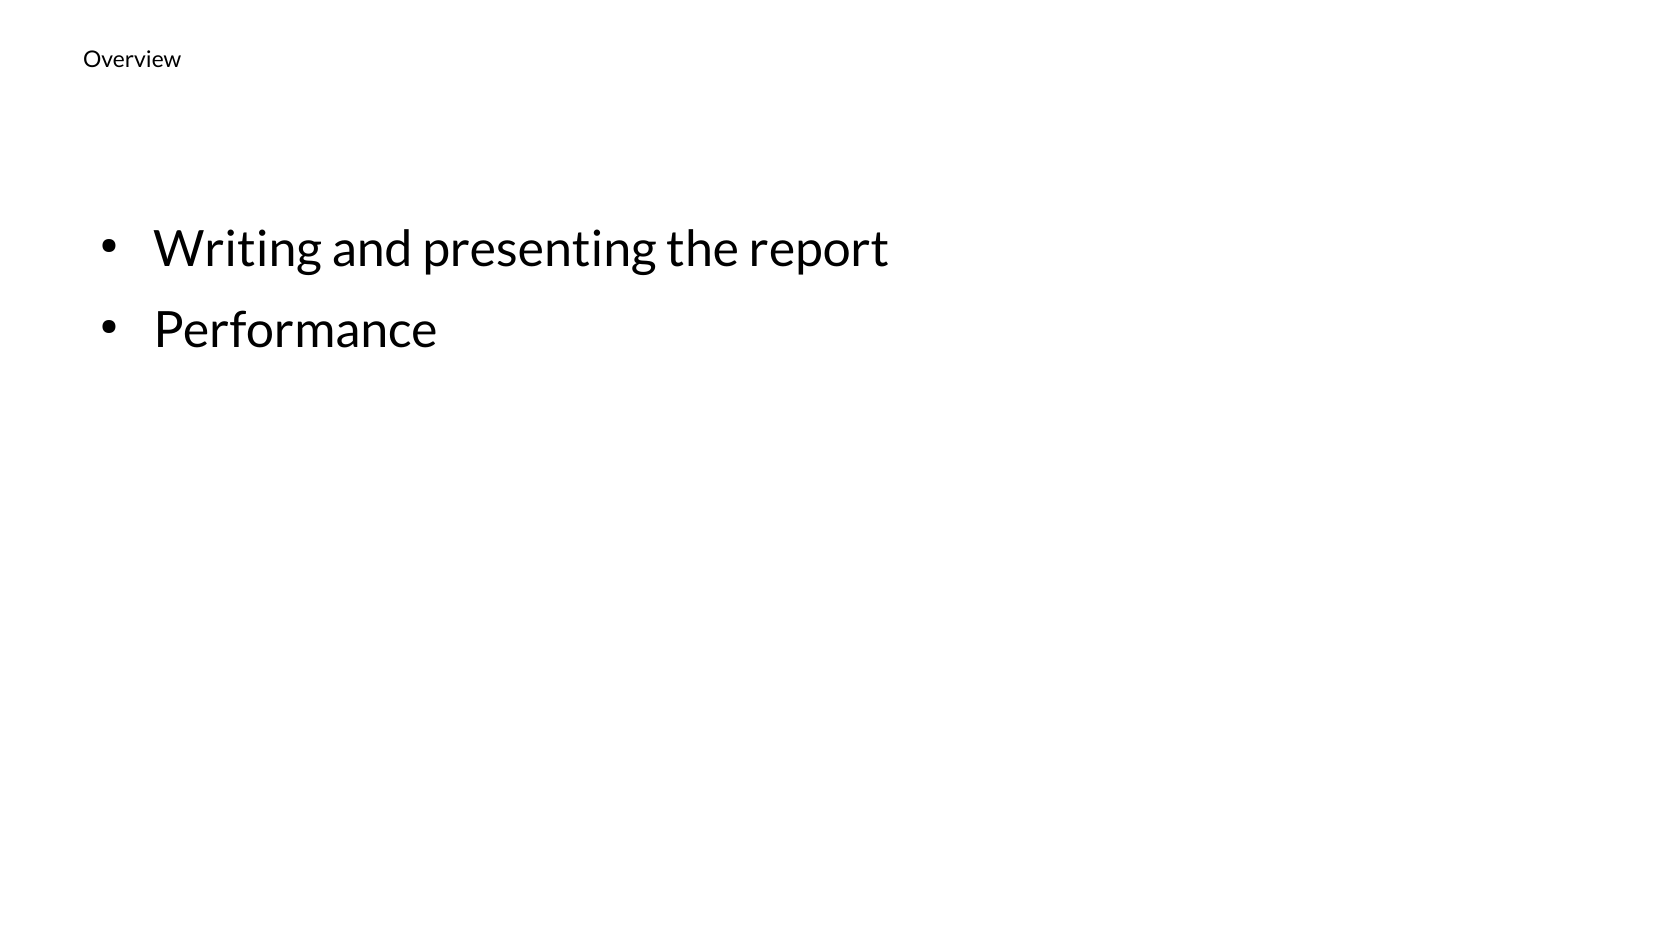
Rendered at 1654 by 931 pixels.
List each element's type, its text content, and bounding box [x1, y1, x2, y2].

title Overview [83, 0, 1571, 119]
list Writing and presenting the report Performance [82, 217, 1571, 839]
